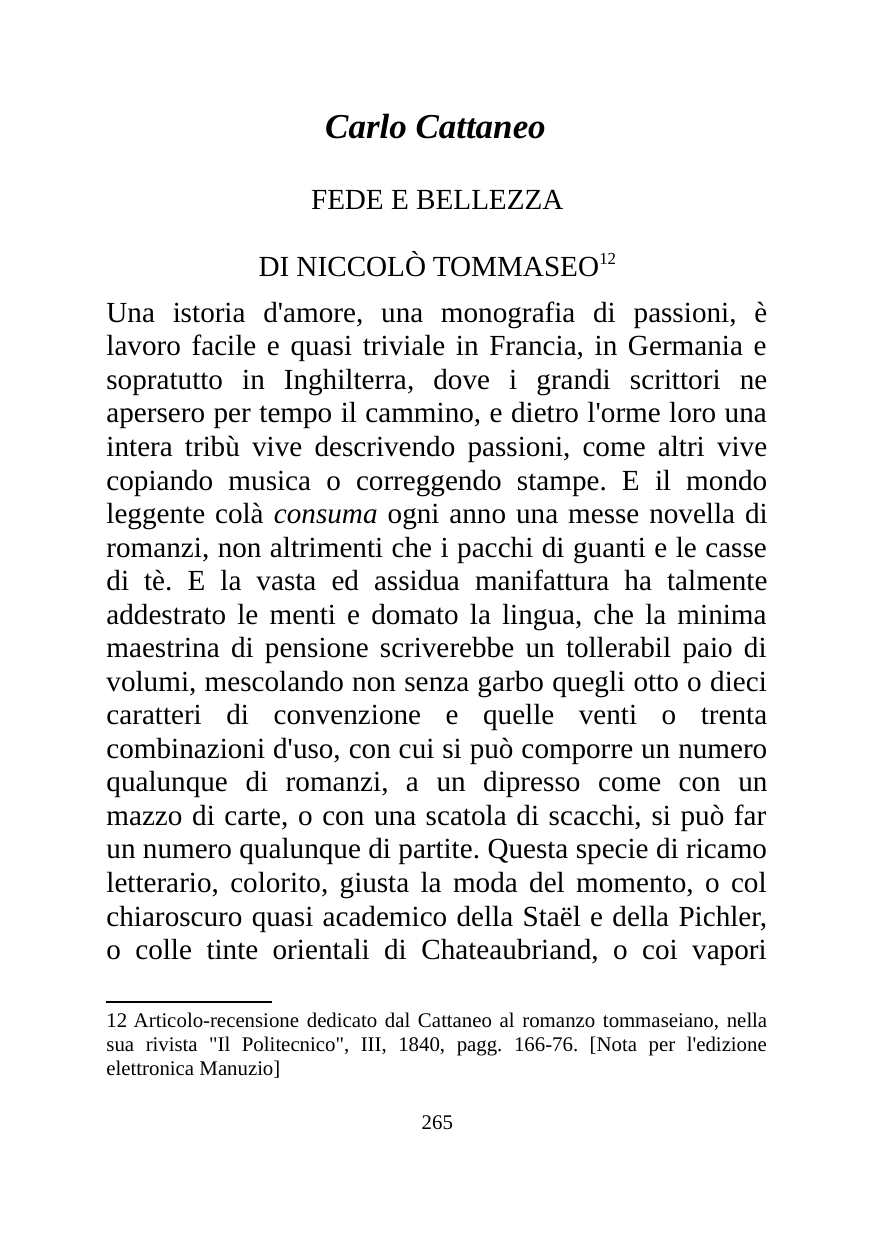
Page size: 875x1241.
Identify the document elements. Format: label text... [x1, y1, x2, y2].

text FEDE E BELLEZZA DI NICCOLÒ TOMMASEO [106, 182, 768, 282]
subtitle Carlo Cattaneo [106, 106, 768, 146]
text Articolo-recensione dedicato dal Cattaneo al romanzo tommaseiano, nella sua rivista "Il Politecnico", III, 1840, pagg. 166-76. [Nota per l'edizione elettronica Manuzio] [106, 1008, 768, 1080]
text Una istoria d'amore, una monografia di passioni, è lavoro facile e quasi triviale in Francia, in Germania e sopratutto in Inghilterra, dove i grandi scrittori ne apersero per tempo il cammino, e dietro l'orme loro una intera tribù vive descrivendo passioni, come altri vive copiando musica o correggendo stampe. E il mondo leggente colà consuma ogni anno una messe novella di romanzi, non altrimenti che i pacchi di guanti e le casse di tè. E la vasta ed assidua manifattura ha talmente addestrato le menti e domato la lingua, che la minima maestrina di pensione scriverebbe un tollerabil paio di volumi, mescolando non senza garbo quegli otto o dieci caratteri di convenzione e quelle venti o trenta combinazioni d'uso, con cui si può comporre un numero qualunque di romanzi, a un dipresso come con un mazzo di carte, o con una scatola di scacchi, si può far un numero qualunque di partite. Questa specie di ricamo letterario, colorito, giusta la moda del momento, o col chiaroscuro quasi academico della Staël e della Pichler, o colle tinte orientali di Chateaubriand, o coi vapori [106, 295, 768, 966]
